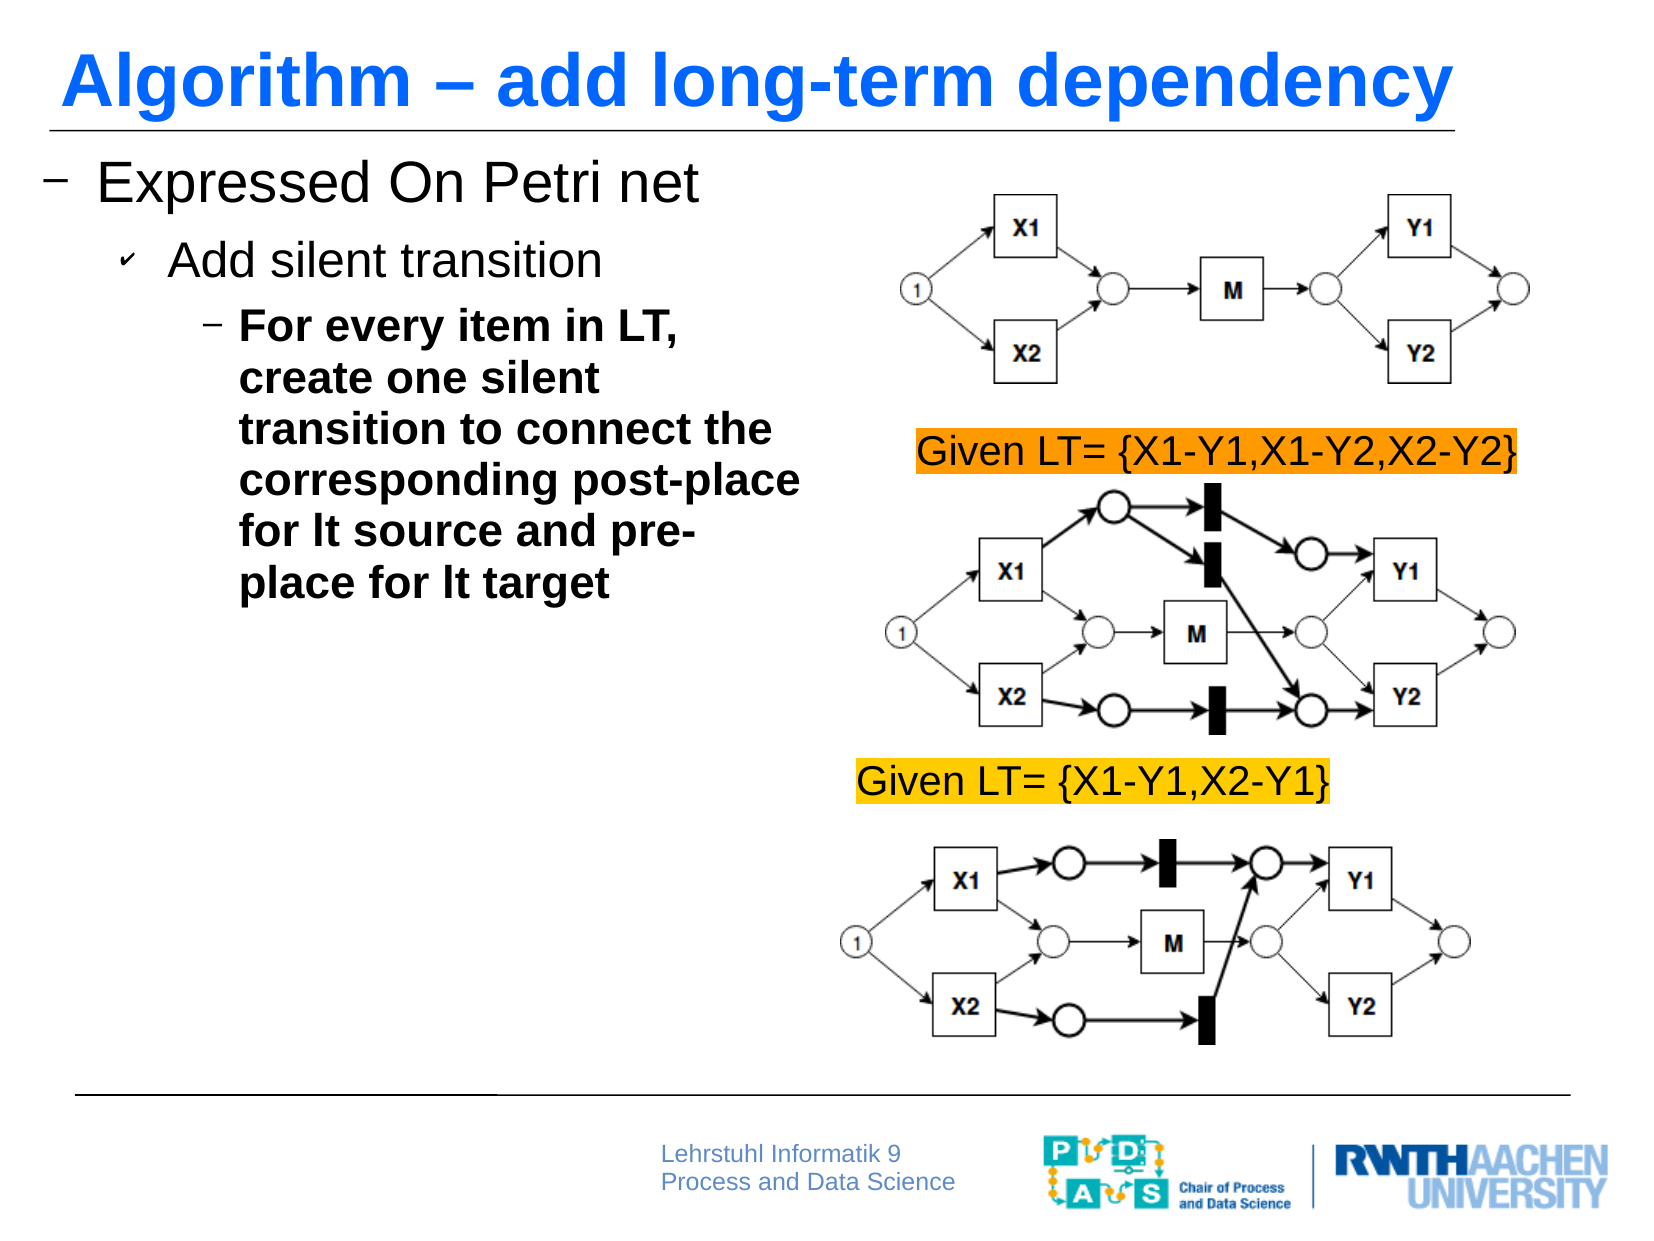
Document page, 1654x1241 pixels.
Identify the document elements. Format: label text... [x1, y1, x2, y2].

picture [885, 496, 1516, 736]
picture [900, 194, 1530, 384]
list Expressed On Petri net Add silent transition For every item in LT, create one silent transition to connect the corresponding post-place for lt source and pre-place for lt target [0, 150, 811, 1021]
picture [840, 839, 1471, 1045]
title Algorithm – add long-term dependency [60, 30, 1549, 131]
picture [1005, 1090, 1647, 1241]
text_box Given LT= {X1-Y1,X2-Y1} [735, 750, 1501, 826]
text_box Given LT= {X1-Y1,X1-Y2,X2-Y2} [795, 420, 1561, 496]
